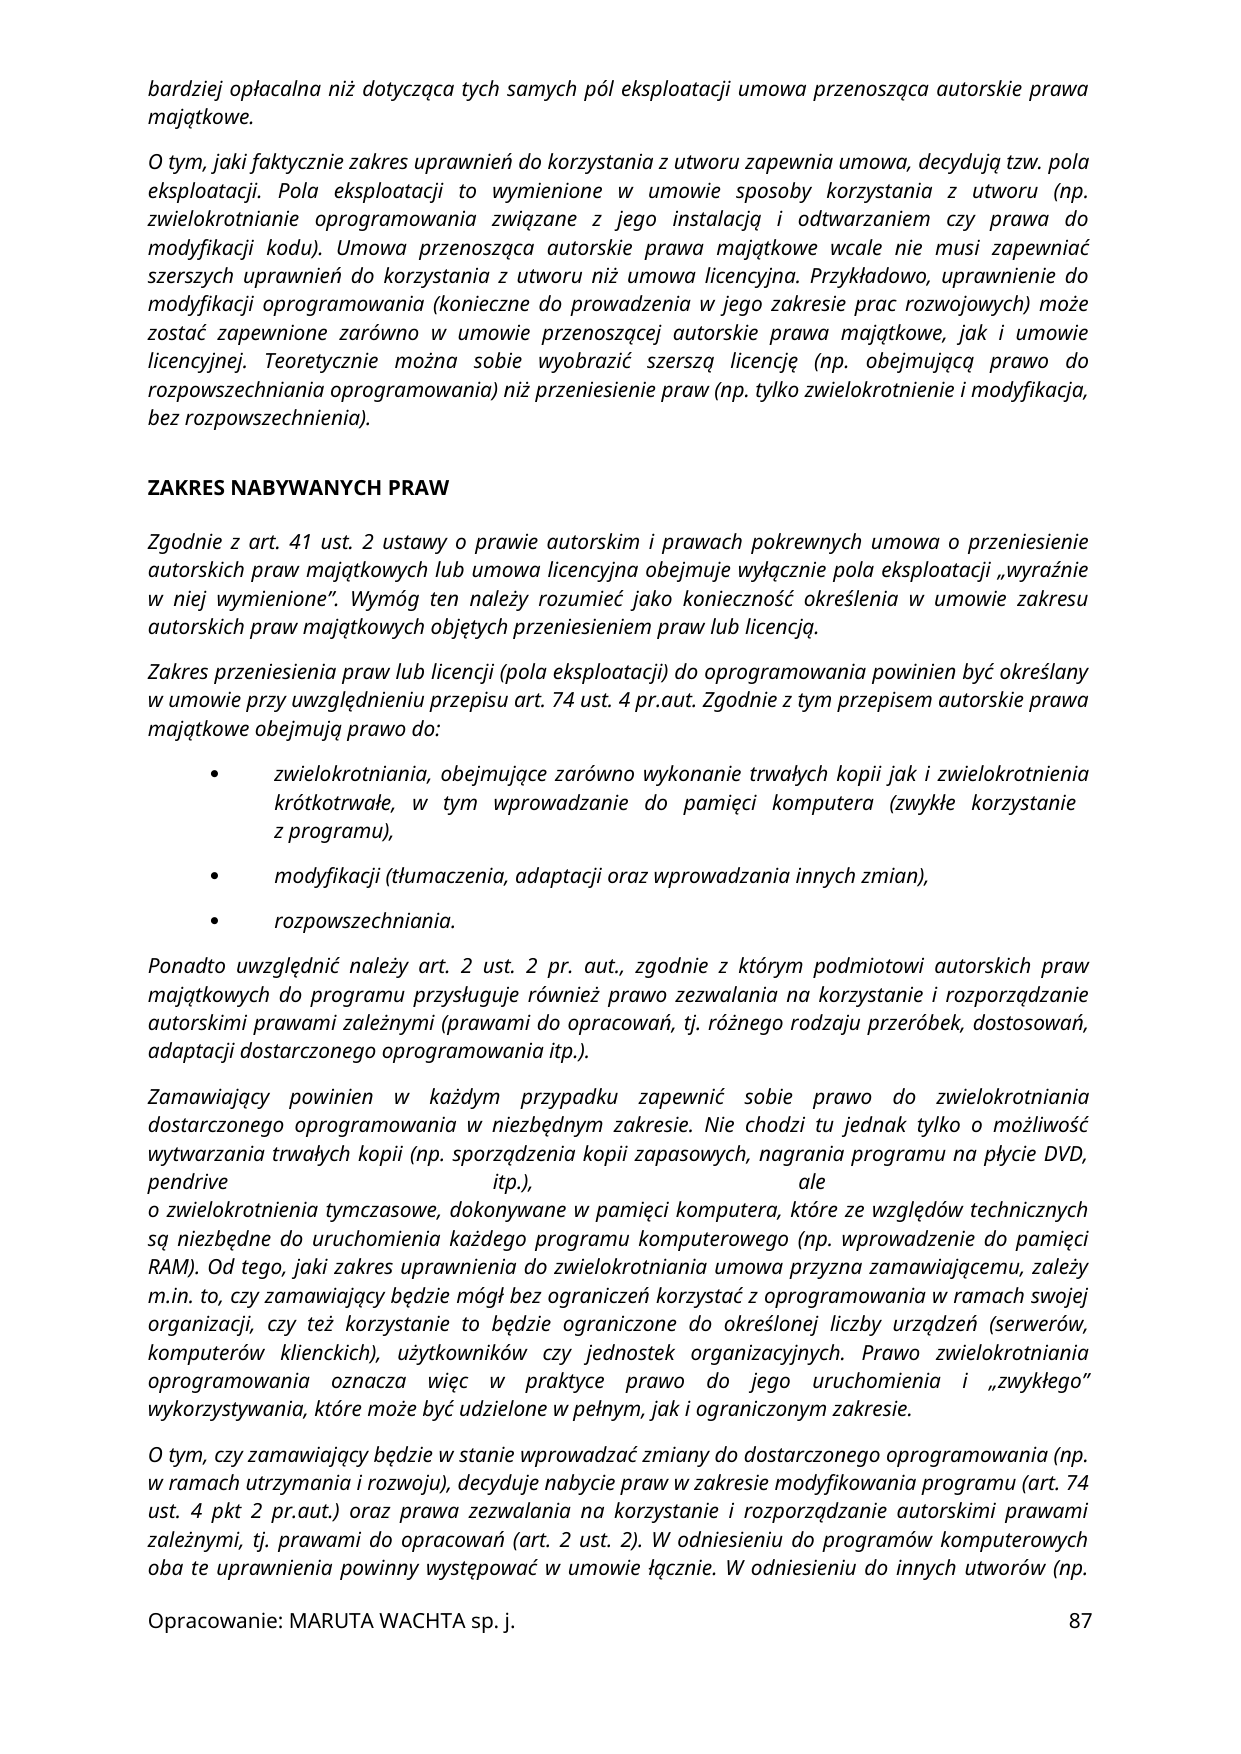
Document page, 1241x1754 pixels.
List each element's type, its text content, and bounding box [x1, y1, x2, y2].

text O tym, jaki faktycznie zakres uprawnień do korzystania z utworu zapewnia umowa, decydują tzw. pola eksploatacji. Pola eksploatacji to wymienione w umowie sposoby korzystania z utworu (np. zwielokrotnianie oprogramowania związane z jego instalacją i odtwarzaniem czy prawa do modyfikacji kodu). Umowa przenosząca autorskie prawa majątkowe wcale nie musi zapewniać szerszych uprawnień do korzystania z utworu niż umowa licencyjna. Przykładowo, uprawnienie do modyfikacji oprogramowania (konieczne do prowadzenia w jego zakresie prac rozwojowych) może zostać zapewnione zarówno w umowie przenoszącej autorskie prawa majątkowe, jak i umowie licencyjnej. Teoretycznie można sobie wyobrazić szerszą licencję (np. obejmującą prawo do rozpowszechniania oprogramowania) niż przeniesienie praw (np. tylko zwielokrotnienie i modyfikacja, bez rozpowszechnienia). [148, 147, 1093, 432]
text Zakres przeniesienia praw lub licencji (pola eksploatacji) do oprogramowania powinien być określany w umowie przy uwzględnieniu przepisu art. 74 ust. 4 pr.aut. Zgodnie z tym przepisem autorskie prawa majątkowe obejmują prawo do: [148, 657, 1093, 742]
text Zgodnie z art. 41 ust. 2 ustawy o prawie autorskim i prawach pokrewnych umowa o przeniesienie autorskich praw majątkowych lub umowa licencyjna obejmuje wyłącznie pola eksploatacji „wyraźnie w niej wymienione”. Wymóg ten należy rozumieć jako konieczność określenia w umowie zakresu autorskich praw majątkowych objętych przeniesieniem praw lub licencją. [148, 527, 1093, 641]
text Ponadto uwzględnić należy art. 2 ust. 2 pr. aut., zgodnie z którym podmiotowi autorskich praw majątkowych do programu przysługuje również prawo zezwalania na korzystanie i rozporządzanie autorskimi prawami zależnymi (prawami do opracowań, tj. różnego rodzaju przeróbek, dostosowań, adaptacji dostarczonego oprogramowania itp.). [148, 951, 1093, 1065]
list zwielokrotniania, obejmujące zarówno wykonanie trwałych kopii jak i zwielokrotnienia krótkotrwałe, w tym wprowadzanie do pamięci komputera (zwykłe korzystanie z programu), [211, 759, 1093, 844]
text bardziej opłacalna niż dotycząca tych samych pól eksploatacji umowa przenosząca autorskie prawa majątkowe. [148, 74, 1093, 131]
list rozpowszechniania. [211, 906, 1093, 935]
text Zamawiający powinien w każdym przypadku zapewnić sobie prawo do zwielokrotniania dostarczonego oprogramowania w niezbędnym zakresie. Nie chodzi tu jednak tylko o możliwość wytwarzania trwałych kopii (np. sporządzenia kopii zapasowych, nagrania programu na płycie DVD, pendrive itp.), ale o zwielokrotnienia tymczasowe, dokonywane w pamięci komputera, które ze względów technicznych są niezbędne do uruchomienia każdego programu komputerowego (np. wprowadzenie do pamięci RAM). Od tego, jaki zakres uprawnienia do zwielokrotniania umowa przyzna zamawiającemu, zależy m.in. to, czy zamawiający będzie mógł bez ograniczeń korzystać z oprogramowania w ramach swojej organizacji, czy też korzystanie to będzie ograniczone do określonej liczby urządzeń (serwerów, komputerów klienckich), użytkowników czy jednostek organizacyjnych. Prawo zwielokrotniania oprogramowania oznacza więc w praktyce prawo do jego uruchomienia i „zwykłego” wykorzystywania, które może być udzielone w pełnym, jak i ograniczonym zakresie. [148, 1082, 1093, 1423]
text ZAKRES NABYWANYCH PRAW [148, 473, 1093, 502]
list modyfikacji (tłumaczenia, adaptacji oraz wprowadzania innych zmian), [211, 861, 1093, 889]
text O tym, czy zamawiający będzie w stanie wprowadzać zmiany do dostarczonego oprogramowania (np. w ramach utrzymania i rozwoju), decyduje nabycie praw w zakresie modyfikowania programu (art. 74 ust. 4 pkt 2 pr.aut.) oraz prawa zezwalania na korzystanie i rozporządzanie autorskimi prawami zależnymi, tj. prawami do opracowań (art. 2 ust. 2). W odniesieniu do programów komputerowych oba te uprawnienia powinny występować w umowie łącznie. W odniesieniu do innych utworów (np. [148, 1440, 1093, 1582]
